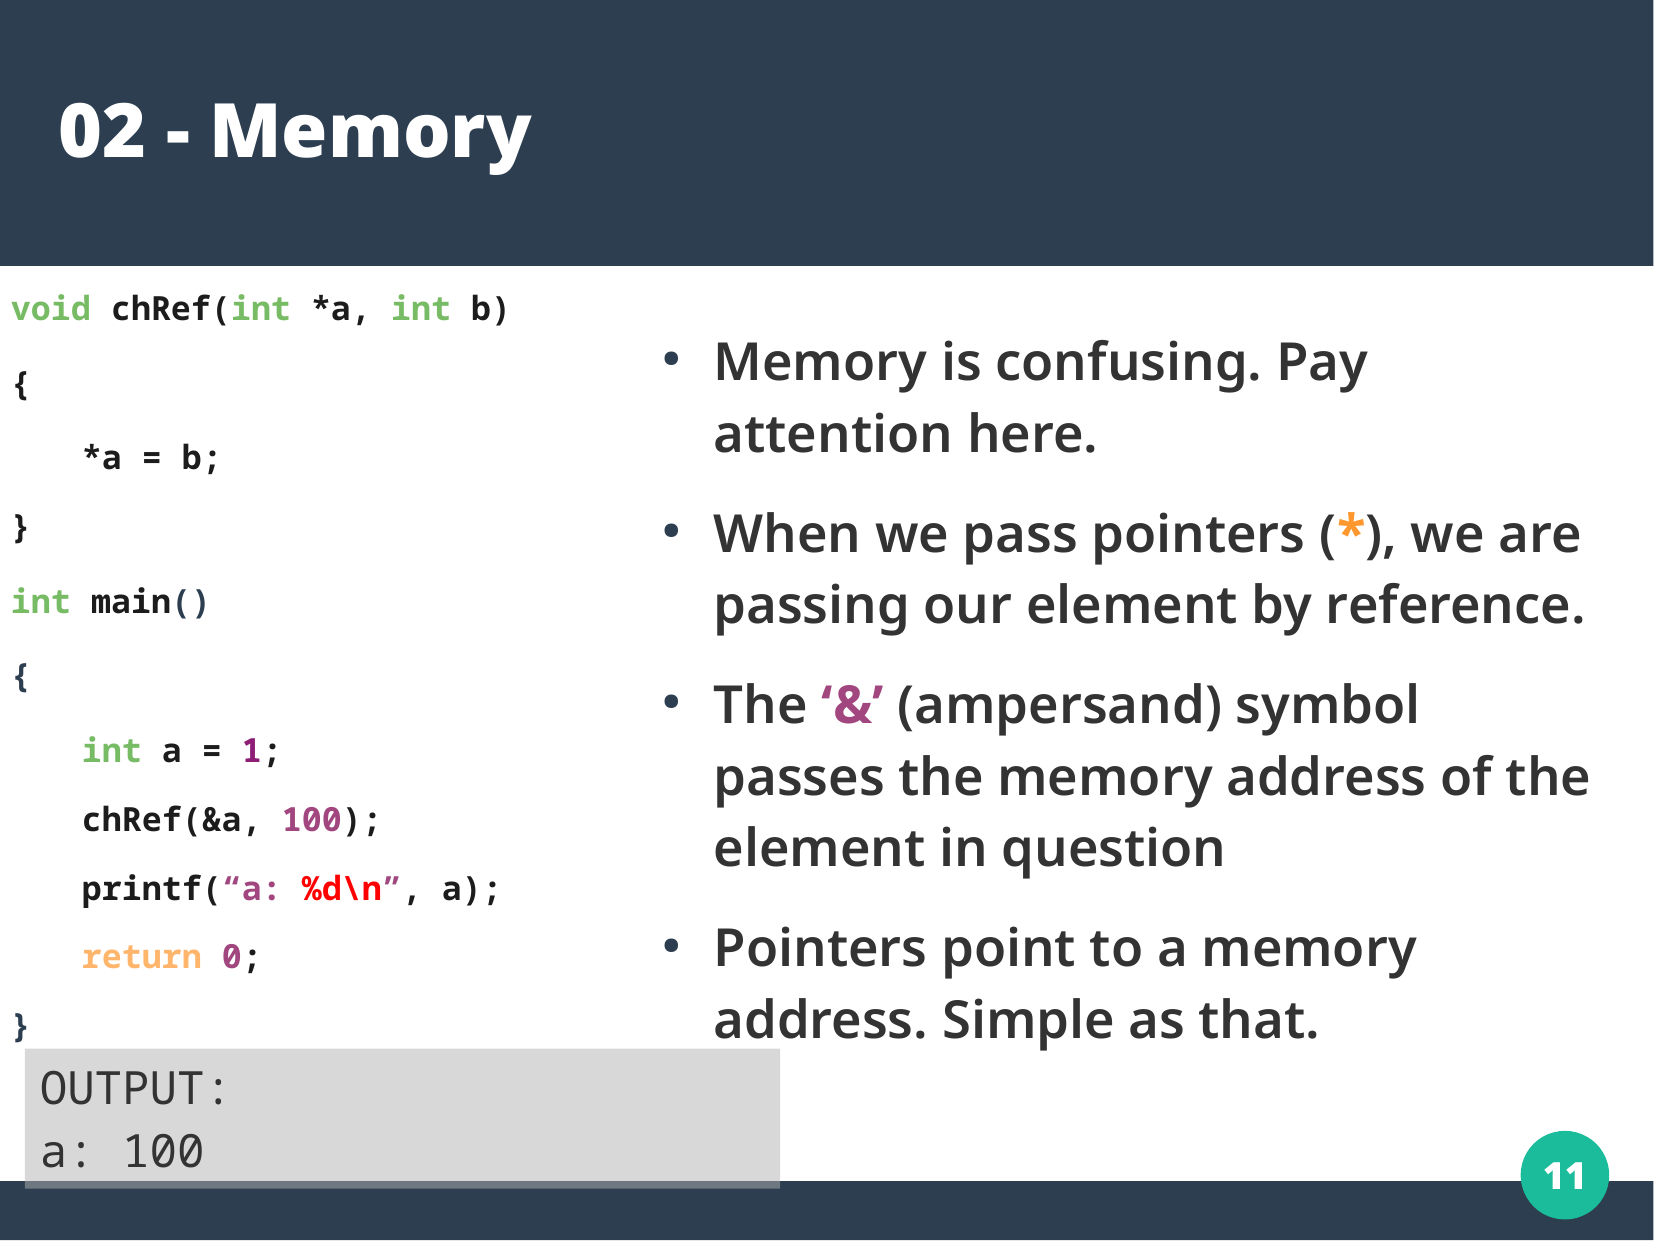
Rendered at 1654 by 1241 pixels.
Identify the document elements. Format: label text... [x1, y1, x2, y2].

list void chRef(int *a, int b) { *a = b; } int main() { int a = 1; chRef(&a, 100); printf(“a: %d\n”, a); return 0; } [0, 285, 646, 1112]
list Memory is confusing. Pay attention here. When we pass pointers (*), we are passing our element by reference. The ‘&’ (ampersand) symbol passes the memory address of the element in question Pointers point to a memory address. Simple as that. [645, 324, 1595, 1110]
text_box OUTPUT: a: 100 [24, 1048, 781, 1171]
title 02 - Memory [58, 49, 1595, 207]
